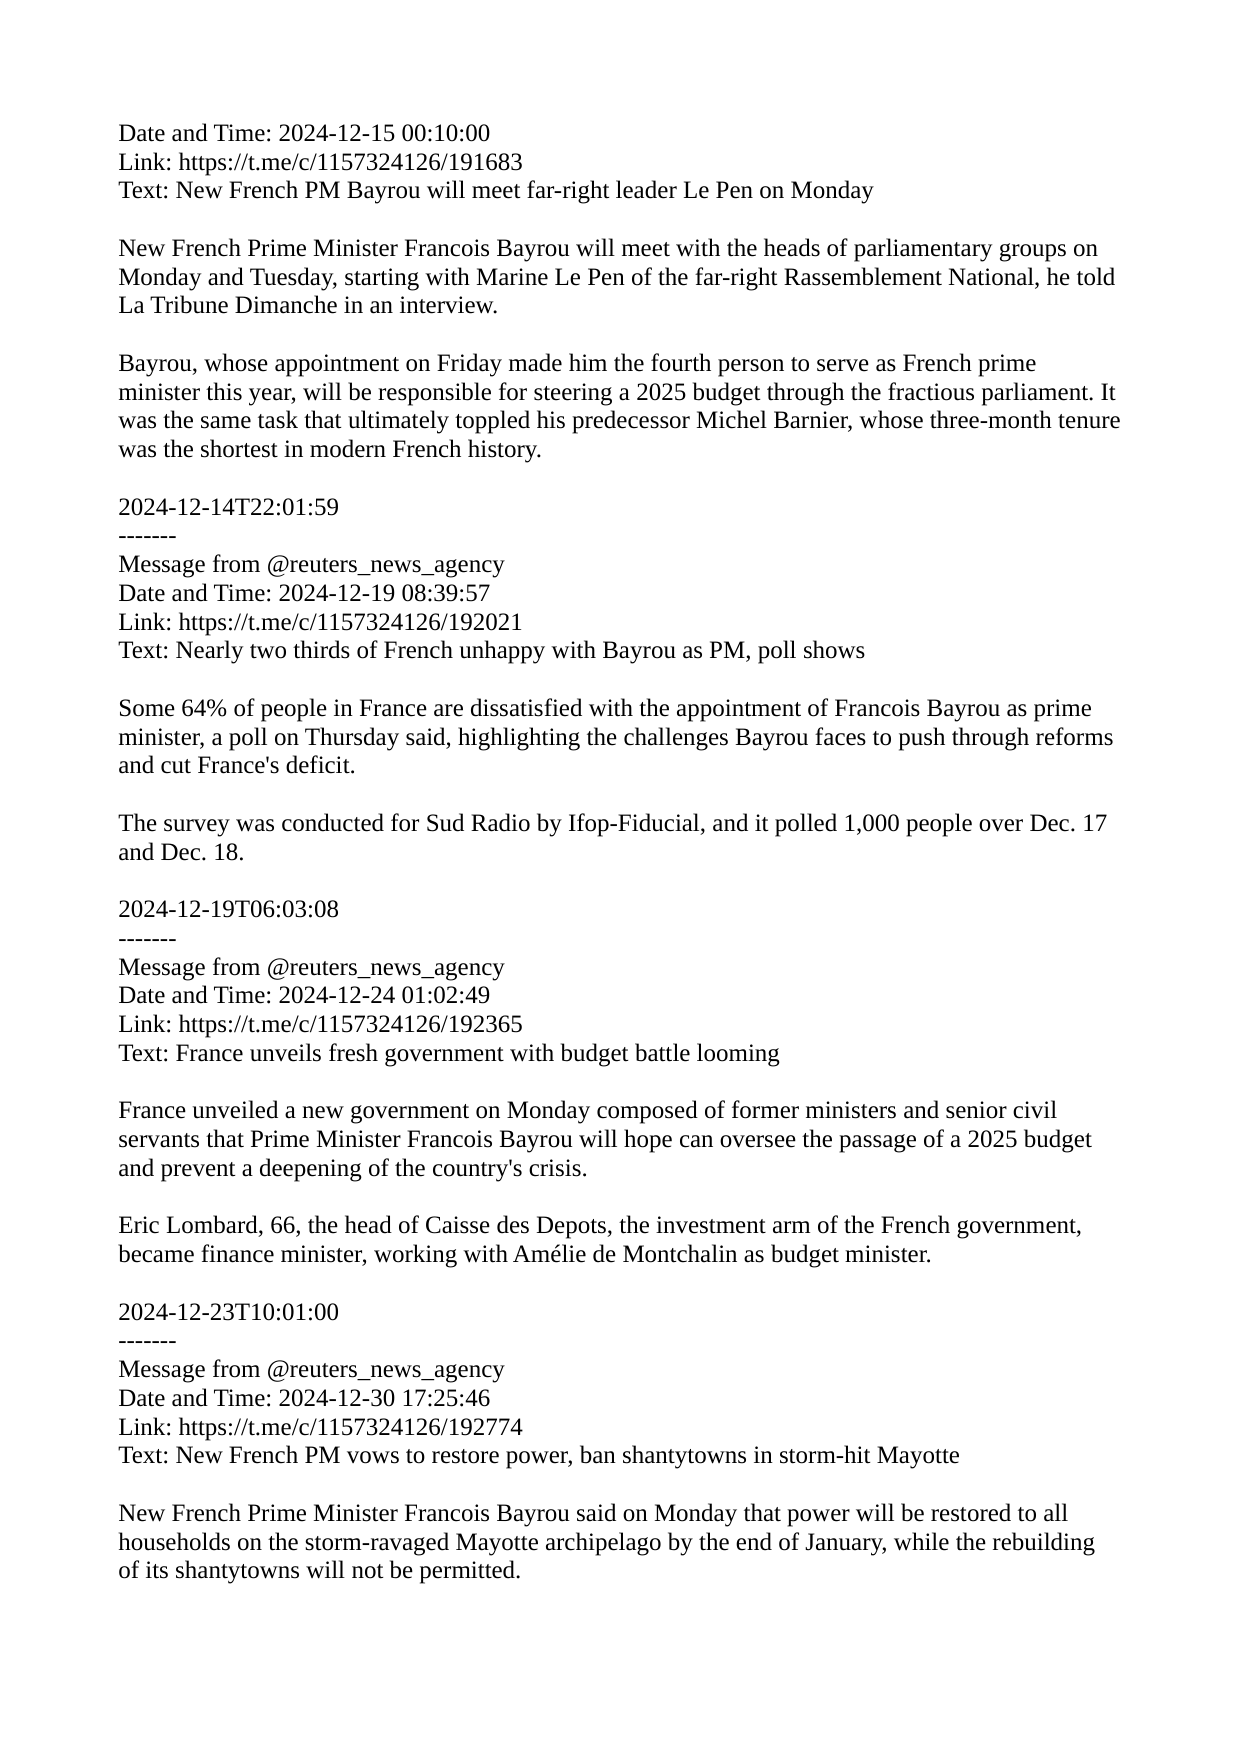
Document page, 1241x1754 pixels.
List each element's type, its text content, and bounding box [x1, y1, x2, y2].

text Link: https://t.me/c/1157324126/191683 [118, 147, 1122, 176]
text Eric Lombard, 66, the head of Caisse des Depots, the investment arm of the French government, became finance minister, working with Amélie de Montchalin as budget minister. [118, 1211, 1122, 1268]
text Link: https://t.me/c/1157324126/192365 [118, 1009, 1122, 1038]
text Date and Time: 2024-12-24 01:02:49 [118, 981, 1122, 1009]
text New French Prime Minister Francois Bayrou said on Monday that power will be restored to all households on the storm-ravaged Mayotte archipelago by the end of January, while the rebuilding of its shantytowns will not be permitted. [118, 1498, 1122, 1584]
text Date and Time: 2024-12-15 00:10:00 [118, 118, 1122, 147]
text 2024-12-14T22:01:59 [118, 492, 1122, 521]
text Some 64% of people in France are dissatisfied with the appointment of Francois Bayrou as prime minister, a poll on Thursday said, highlighting the challenges Bayrou faces to push through reforms and cut France's deficit. [118, 693, 1122, 779]
text ------- [118, 521, 1122, 549]
text Message from @reuters_news_agency [118, 549, 1122, 578]
text Text: New French PM Bayrou will meet far-right leader Le Pen on Monday [118, 176, 1122, 204]
text Link: https://t.me/c/1157324126/192021 [118, 607, 1122, 636]
text The survey was conducted for Sud Radio by Ifop-Fiducial, and it polled 1,000 people over Dec. 17 and Dec. 18. [118, 808, 1122, 866]
text 2024-12-19T06:03:08 [118, 894, 1122, 923]
text 2024-12-23T10:01:00 [118, 1297, 1122, 1326]
text Message from @reuters_news_agency [118, 952, 1122, 981]
text ------- [118, 1326, 1122, 1354]
text Message from @reuters_news_agency [118, 1354, 1122, 1383]
text Text: Nearly two thirds of French unhappy with Bayrou as PM, poll shows [118, 636, 1122, 664]
text France unveiled a new government on Monday composed of former ministers and senior civil servants that Prime Minister Francois Bayrou will hope can oversee the passage of a 2025 budget and prevent a deepening of the country's crisis. [118, 1096, 1122, 1182]
text ------- [118, 923, 1122, 952]
text New French Prime Minister Francois Bayrou will meet with the heads of parliamentary groups on Monday and Tuesday, starting with Marine Le Pen of the far-right Rassemblement National, he told La Tribune Dimanche in an interview. [118, 233, 1122, 319]
text Text: France unveils fresh government with budget battle looming [118, 1038, 1122, 1067]
text Date and Time: 2024-12-30 17:25:46 [118, 1383, 1122, 1412]
text Text: New French PM vows to restore power, ban shantytowns in storm-hit Mayotte [118, 1441, 1122, 1469]
text Link: https://t.me/c/1157324126/192774 [118, 1412, 1122, 1441]
text Date and Time: 2024-12-19 08:39:57 [118, 578, 1122, 607]
text Bayrou, whose appointment on Friday made him the fourth person to serve as French prime minister this year, will be responsible for steering a 2025 budget through the fractious parliament. It was the same task that ultimately toppled his predecessor Michel Barnier, whose three-month tenure was the shortest in modern French history. [118, 348, 1122, 463]
